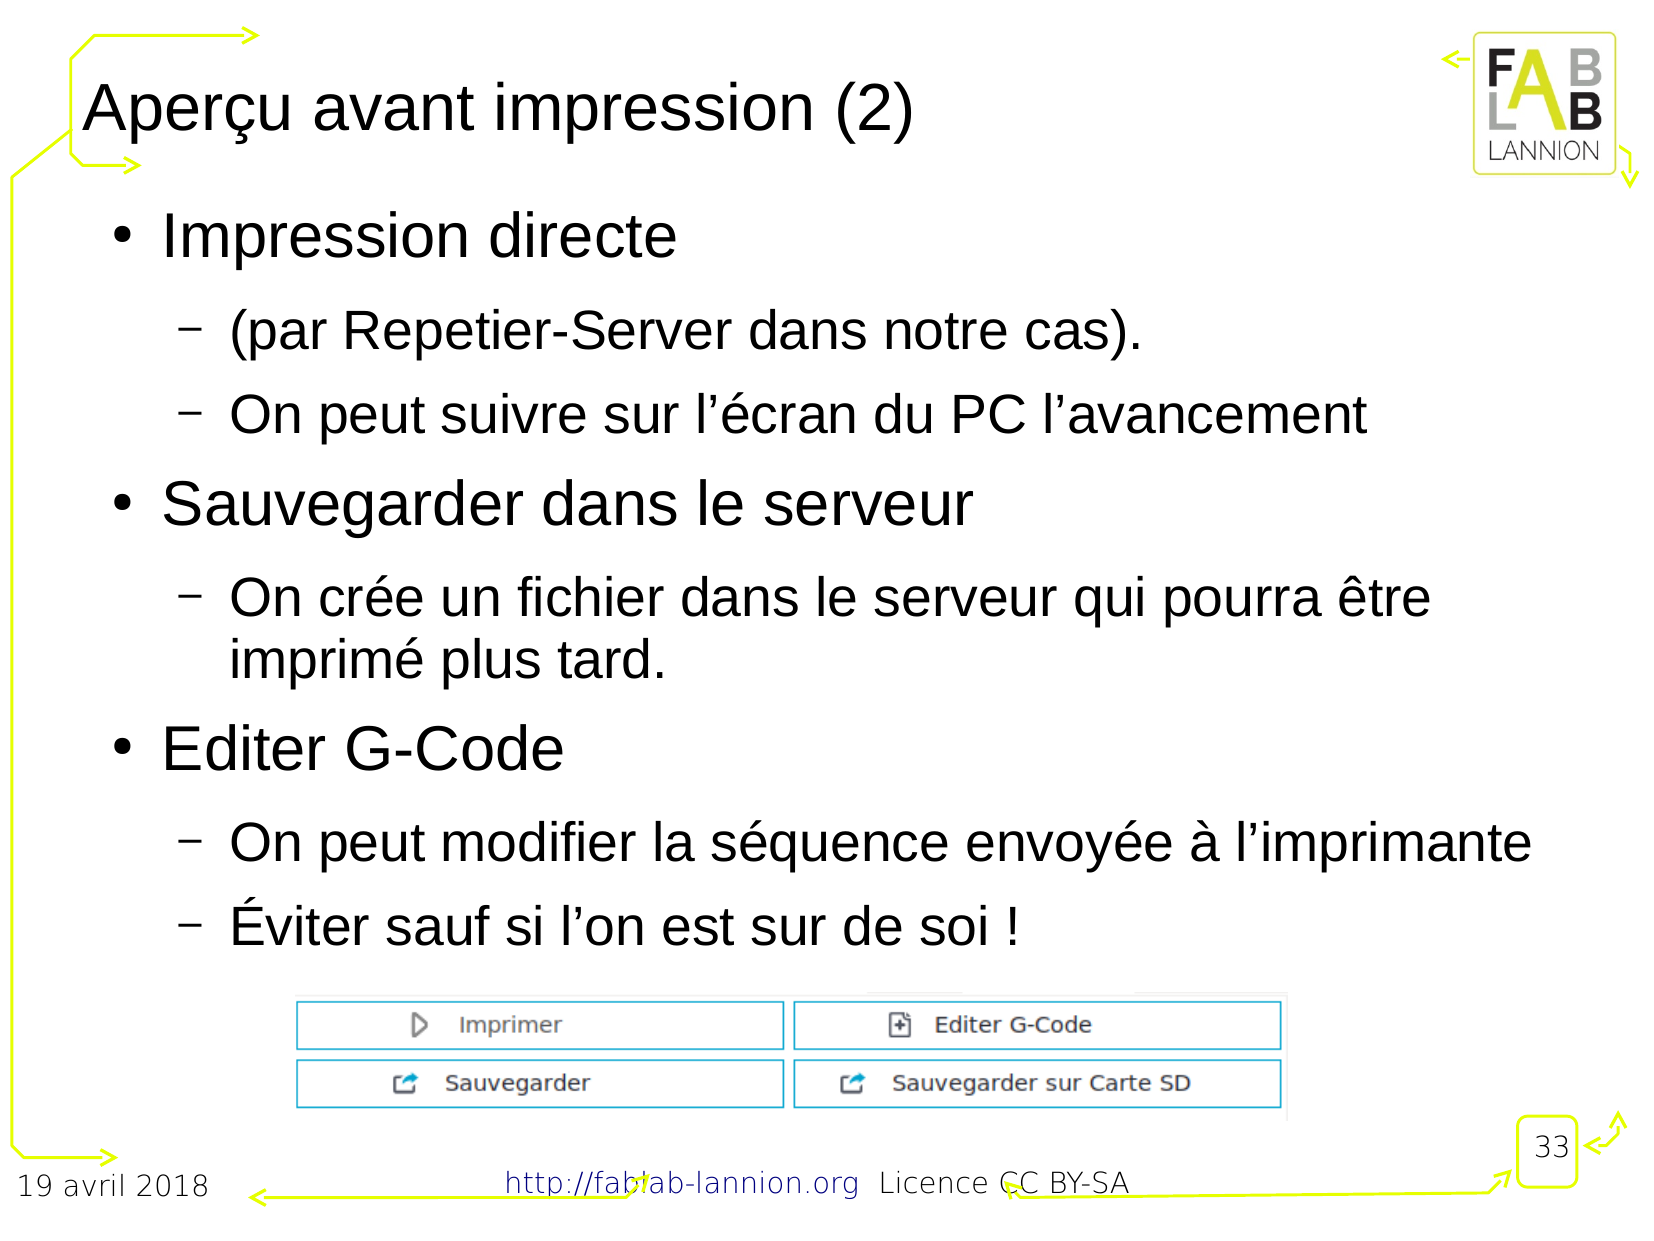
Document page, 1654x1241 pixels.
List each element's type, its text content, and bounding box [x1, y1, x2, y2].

picture [295, 992, 1288, 1121]
picture [1470, 29, 1619, 178]
list Impression directe (par Repetier-Server dans notre cas). On peut suivre sur l’écran du PC l’avancement Sauvegarder dans le serveur On crée un fichier dans le serveur qui pourra être imprimé plus tard. Editer G-Code On peut modifier la séquence envoyée à l’imprimante Éviter sauf si l’on est sur de soi ! [94, 200, 1583, 969]
title Aperçu avant impression (2) [82, 49, 1441, 166]
